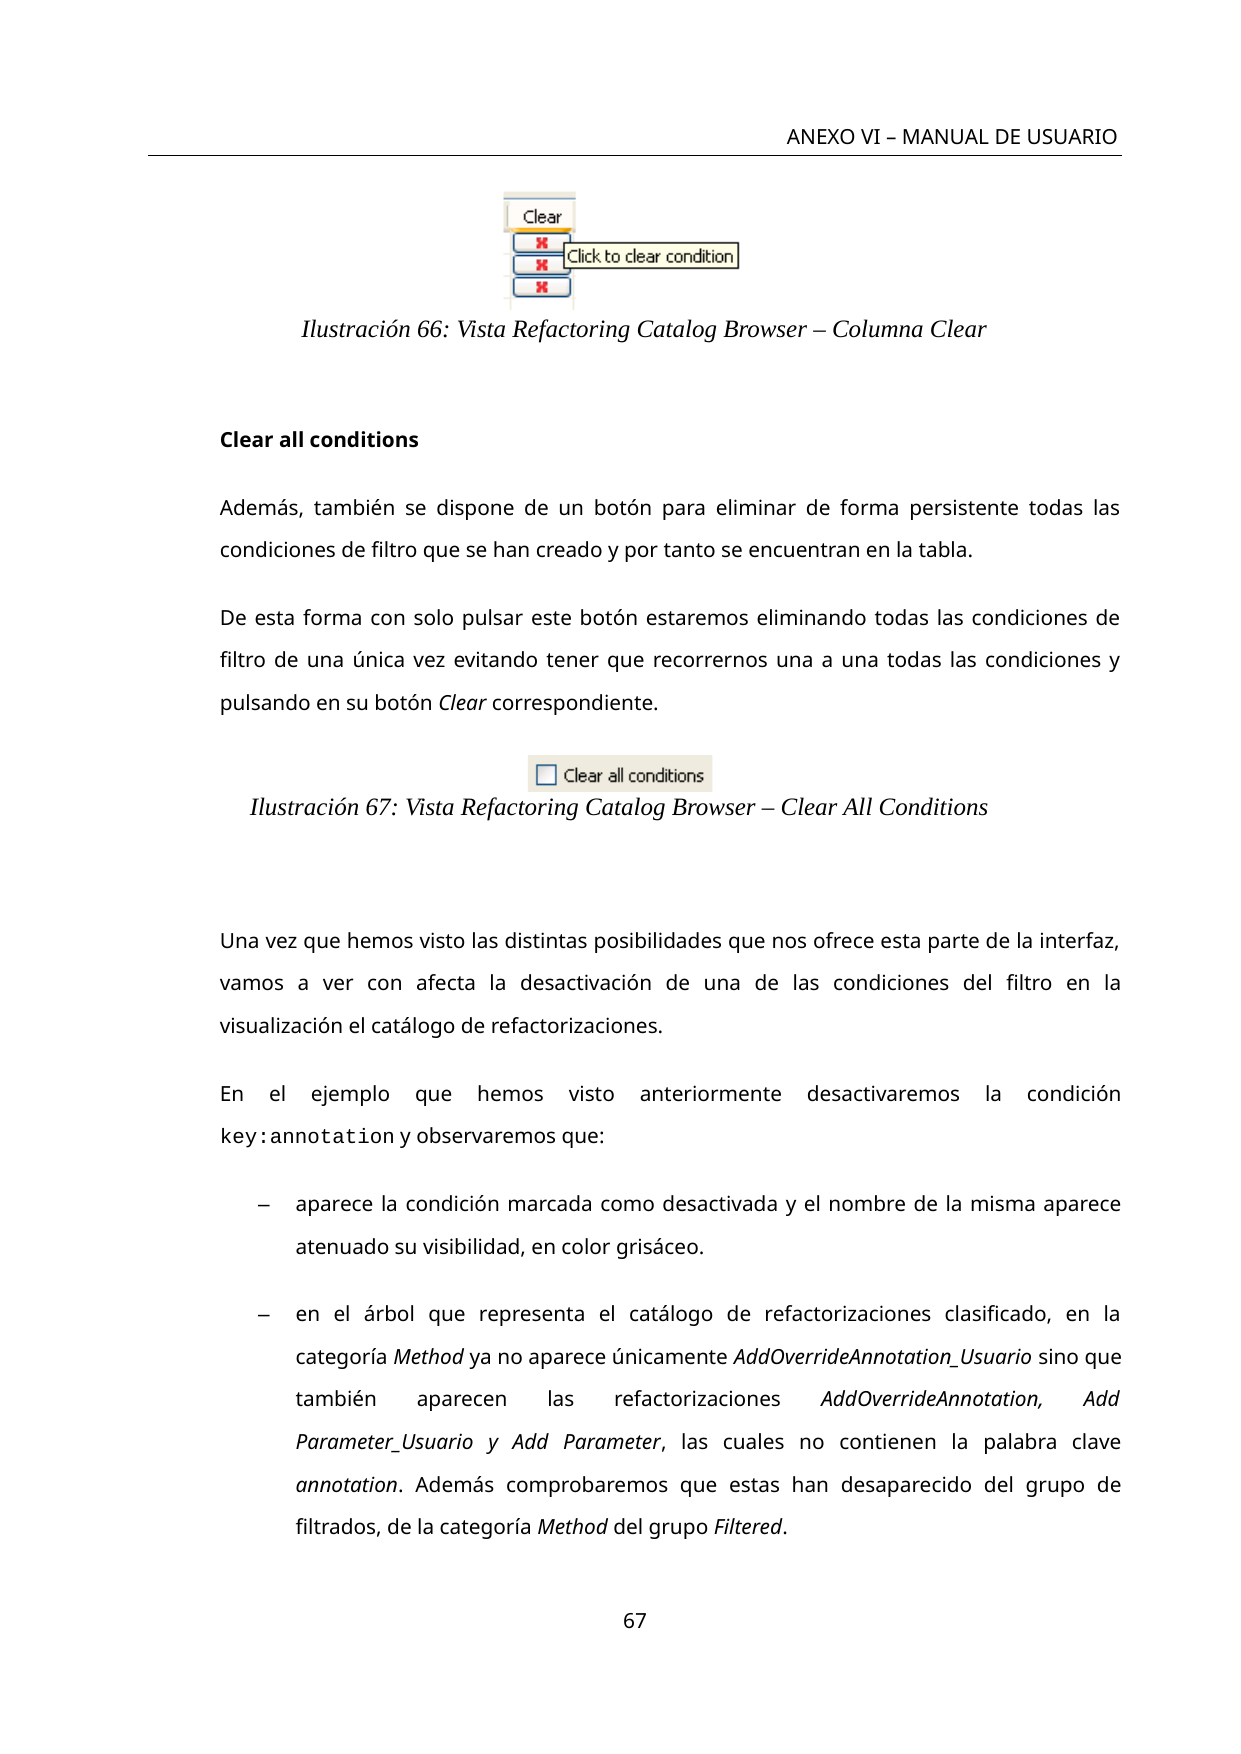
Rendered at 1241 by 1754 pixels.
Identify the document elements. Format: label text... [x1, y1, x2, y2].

text Además, también se dispone de un botón para eliminar de forma persistente todas las condiciones de filtro que se han creado y por tanto se encuentran en la tabla. [219, 493, 1122, 564]
picture [527, 755, 713, 792]
list aparece la condición marcada como desactivada y el nombre de la misma aparece atenuado su visibilidad, en color grisáceo. [258, 1189, 1122, 1260]
picture [496, 185, 744, 315]
text De esta forma con solo pulsar este botón estaremos eliminando todas las condiciones de filtro de una única vez evitando tener que recorrernos una a una todas las condiciones y pulsando en su botón Clear correspondiente. [219, 603, 1122, 717]
list en el árbol que representa el catálogo de refactorizaciones clasificado, en la categoría Method ya no aparece únicamente AddOverrideAnnotation_Usuario sino que también aparecen las refactorizaciones AddOverrideAnnotation, Add Parameter_Usuario y Add Parameter, las cuales no contienen la palabra clave annotation. Además comprobaremos que estas han desaparecido del grupo de filtrados, de la categoría Method del grupo Filtered. [258, 1299, 1122, 1541]
text Clear all conditions [219, 425, 1122, 453]
text Ilustración 67: Vista Refactoring Catalog Browser – Clear All Conditions [224, 768, 1017, 820]
text En el ejemplo que hemos visto anteriormente desactivaremos la condición key:annotation y observaremos que: [219, 1079, 1122, 1150]
text Ilustración 66: Vista Refactoring Catalog Browser – Columna Clear [291, 197, 999, 343]
text Una vez que hemos visto las distintas posibilidades que nos ofrece esta parte de la interfaz, vamos a ver con afecta la desactivación de una de las condiciones del filtro en la visualización el catálogo de refactorizaciones. [219, 926, 1122, 1039]
